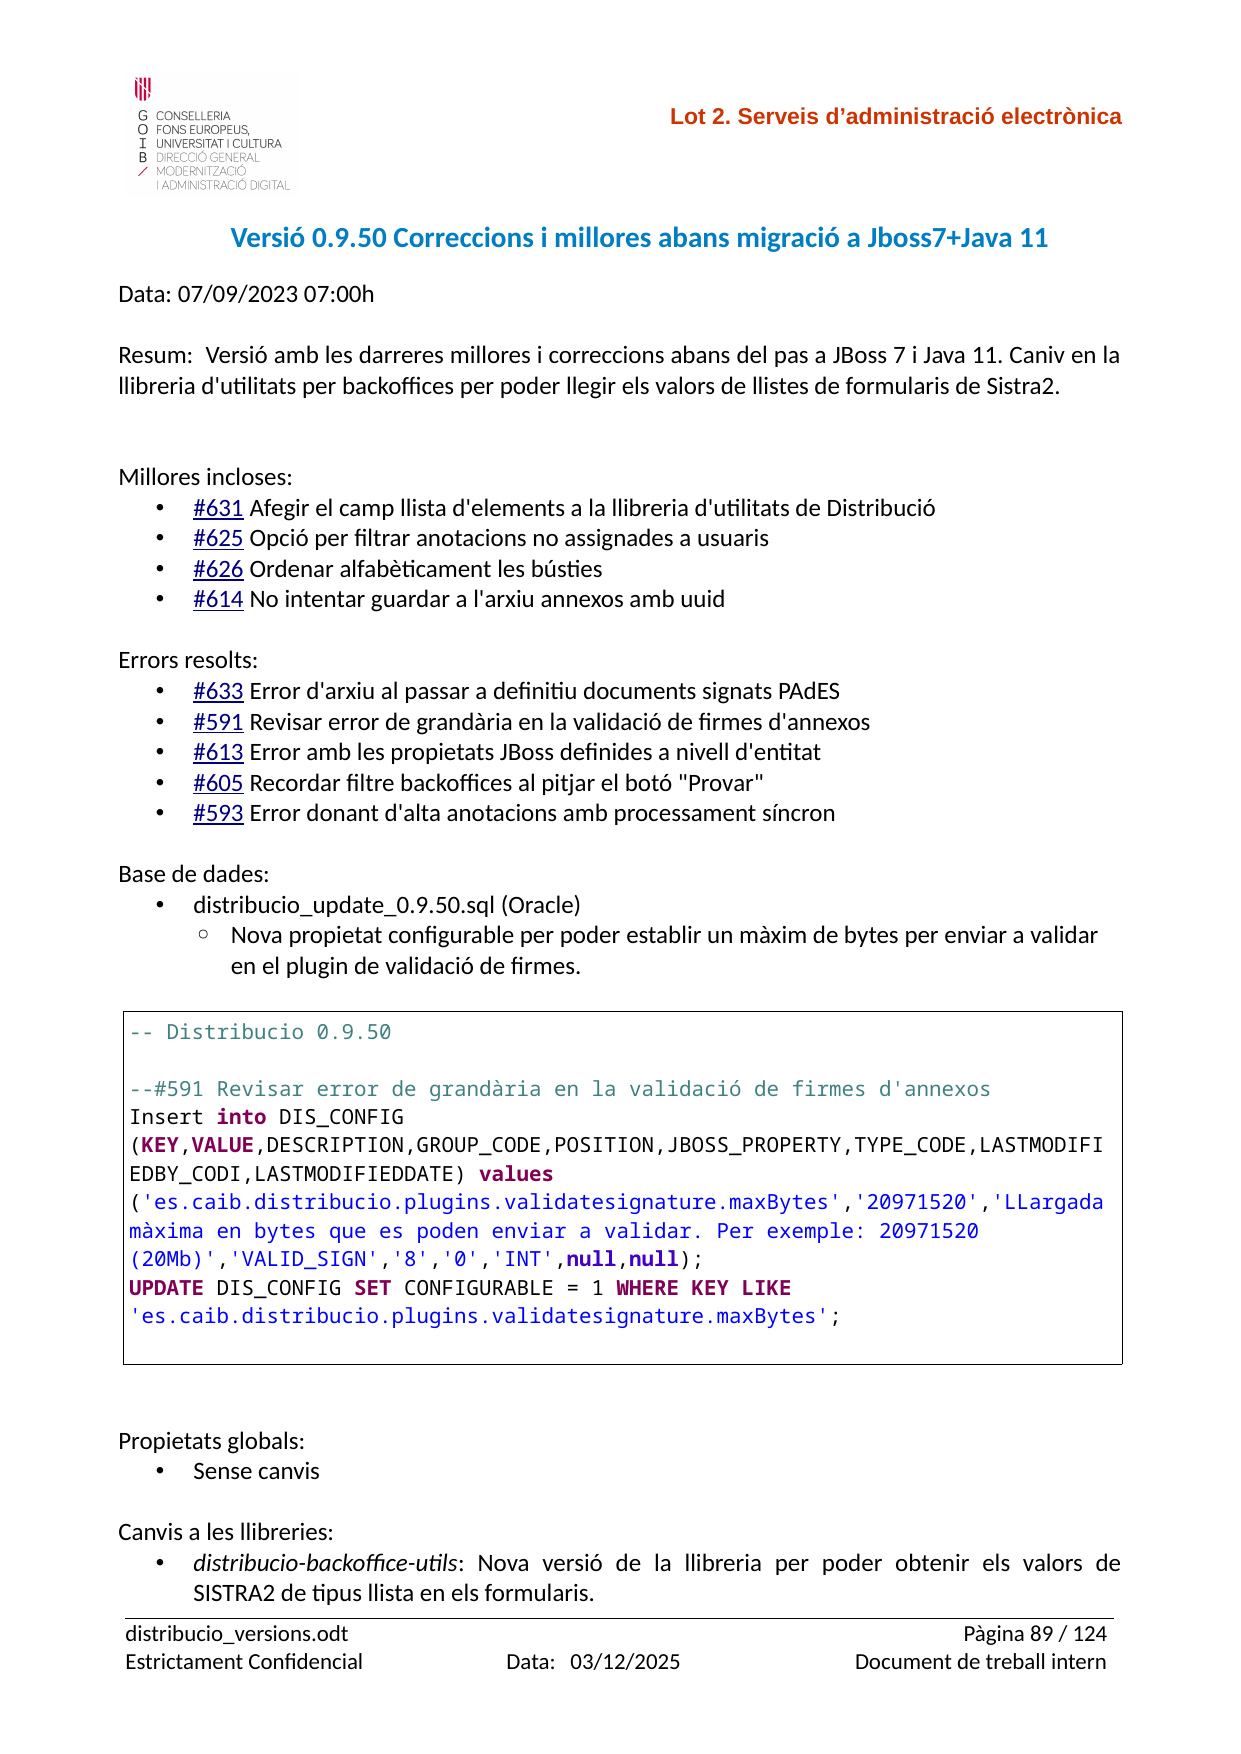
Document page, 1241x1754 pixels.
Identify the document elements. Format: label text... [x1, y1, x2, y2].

list distribucio_update_0.9.50.sql (Oracle) [156, 889, 1122, 919]
list #631 Afegir el camp llista d'elements a la llibreria d'utilitats de Distribució [156, 492, 1122, 523]
list distribucio-backoffice-utils: Nova versió de la llibreria per poder obtenir els valors de SISTRA2 de tipus llista en els formularis. [156, 1547, 1122, 1608]
table_header -- Distribucio 0.9.50 --#591 Revisar error de grandària en la validació de firmes d'annexos Insert into DIS_CONFIG (KEY,VALUE,DESCRIPTION,GROUP_CODE,POSITION,JBOSS_PROPERTY,TYPE_CODE,LASTMODIFIEDBY_CODI,LASTMODIFIEDDATE) values ('es.caib.distribucio.plugins.validatesignature.maxBytes','20971520','LLargada màxima en bytes que es poden enviar a validar. Per exemple: 20971520 (20Mb)','VALID_SIGN','8','0','INT',null,null); UPDATE DIS_CONFIG SET CONFIGURABLE = 1 WHERE KEY LIKE 'es.caib.distribucio.plugins.validatesignature.maxBytes'; [124, 1012, 1122, 1364]
list #614 No intentar guardar a l'arxiu annexos amb uuid [156, 584, 1122, 614]
list #625 Opció per filtrar anotacions no assignades a usuaris [156, 523, 1122, 553]
list #633 Error d'arxiu al passar a definitiu documents signats PAdES [156, 675, 1122, 706]
list #605 Recordar filtre backoffices al pitjar el botó "Provar" [156, 767, 1122, 797]
text Resum: Versió amb les darreres millores i correccions abans del pas a JBoss 7 i Java 11. Caniv en la llibreria d'utilitats per backoffices per poder llegir els valors de llistes de formularis de Sistra2. [118, 339, 1122, 401]
list #593 Error donant d'alta anotacions amb processament síncron [156, 797, 1122, 828]
list #626 Ordenar alfabèticament les bústies [156, 553, 1122, 584]
text Errors resolts: [118, 645, 1122, 675]
subtitle Versió 0.9.50 Correccions i millores abans migració a Jboss7+Java 11 [153, 219, 1122, 255]
list Nova propietat configurable per poder establir un màxim de bytes per enviar a validar en el plugin de validació de firmes. [193, 919, 1122, 980]
text Canvis a les llibreries: [118, 1516, 1122, 1547]
list #613 Error amb les propietats JBoss definides a nivell d'entitat [156, 736, 1122, 767]
list Sense canvis [156, 1455, 1122, 1486]
picture [126, 70, 299, 197]
text Millores incloses: [118, 462, 1122, 492]
list #591 Revisar error de grandària en la validació de firmes d'annexos [156, 706, 1122, 736]
text Data: 07/09/2023 07:00h [118, 278, 1122, 309]
text Base de dades: [118, 858, 1122, 889]
text Propietats globals: [118, 1425, 1122, 1455]
